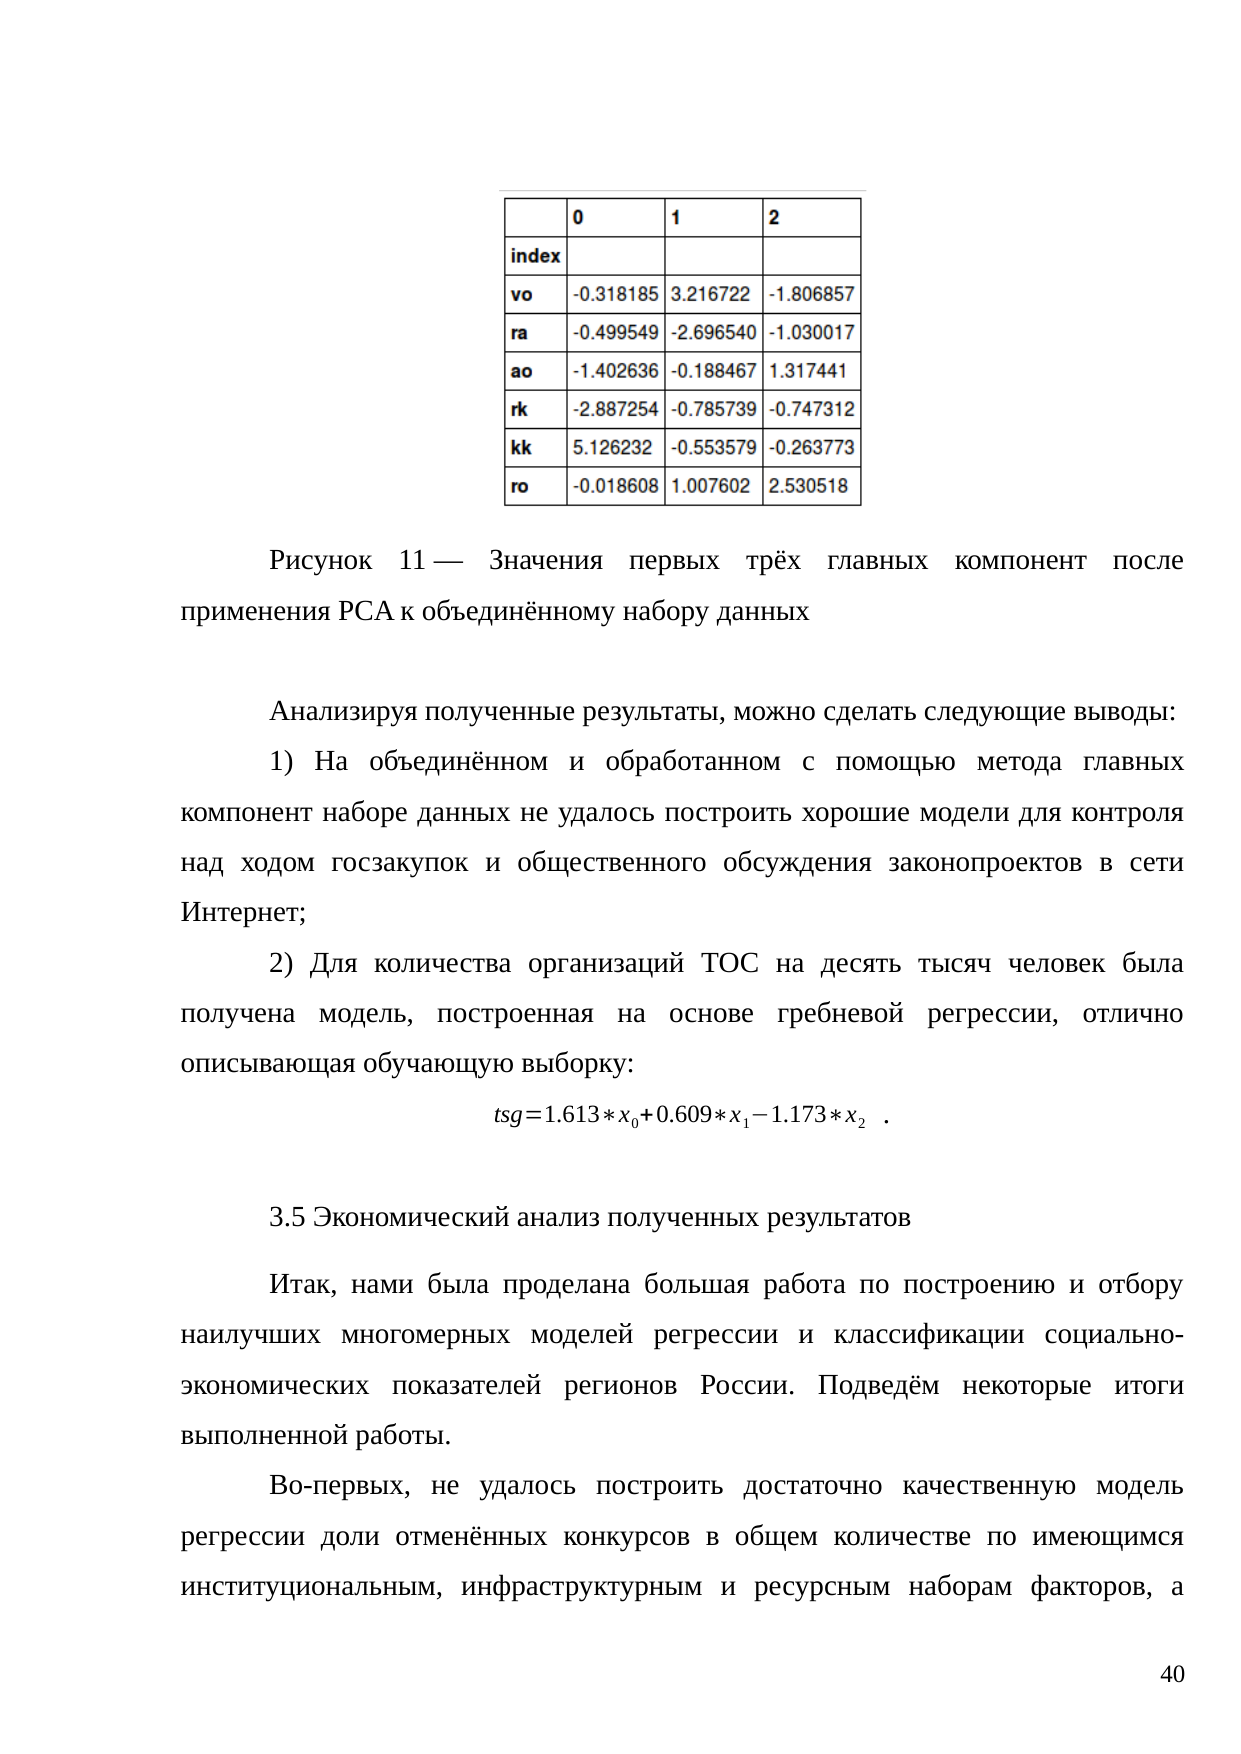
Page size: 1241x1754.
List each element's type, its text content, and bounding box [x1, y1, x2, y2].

text Во-первых, не удалось построить достаточно качественную модель регрессии доли отменённых конкурсов в общем количестве по имеющимся институциональным, инфраструктурным и ресурсным наборам факторов, а [180, 1467, 1185, 1602]
text Итак, нами была проделана большая работа по построению и отбору наилучших многомерных моделей регрессии и классификации социально-экономических показателей регионов России. Подведём некоторые итоги выполненной работы. [180, 1266, 1185, 1451]
text 1) На объединённом и обработанном с помощью метода главных компонент наборе данных не удалось построить хорошие модели для контроля над ходом госзакупок и общественного обсуждения законопроектов в сети Интернет; [180, 743, 1185, 928]
text Анализируя полученные результаты, можно сделать следующие выводы: [180, 693, 1185, 727]
text 2) Для количества организаций ТОС на десять тысяч человек была получена модель, построенная на основе гребневой регрессии, отлично описывающая обучающую выборку: [180, 945, 1185, 1079]
text . [180, 1096, 1185, 1132]
text Рисунок 11 — Значения первых трёх главных компонент после применения PCA к объединённому набору данных [180, 542, 1185, 626]
picture [499, 190, 867, 514]
text 3.5 Экономический анализ полученных результатов [180, 1199, 1185, 1233]
